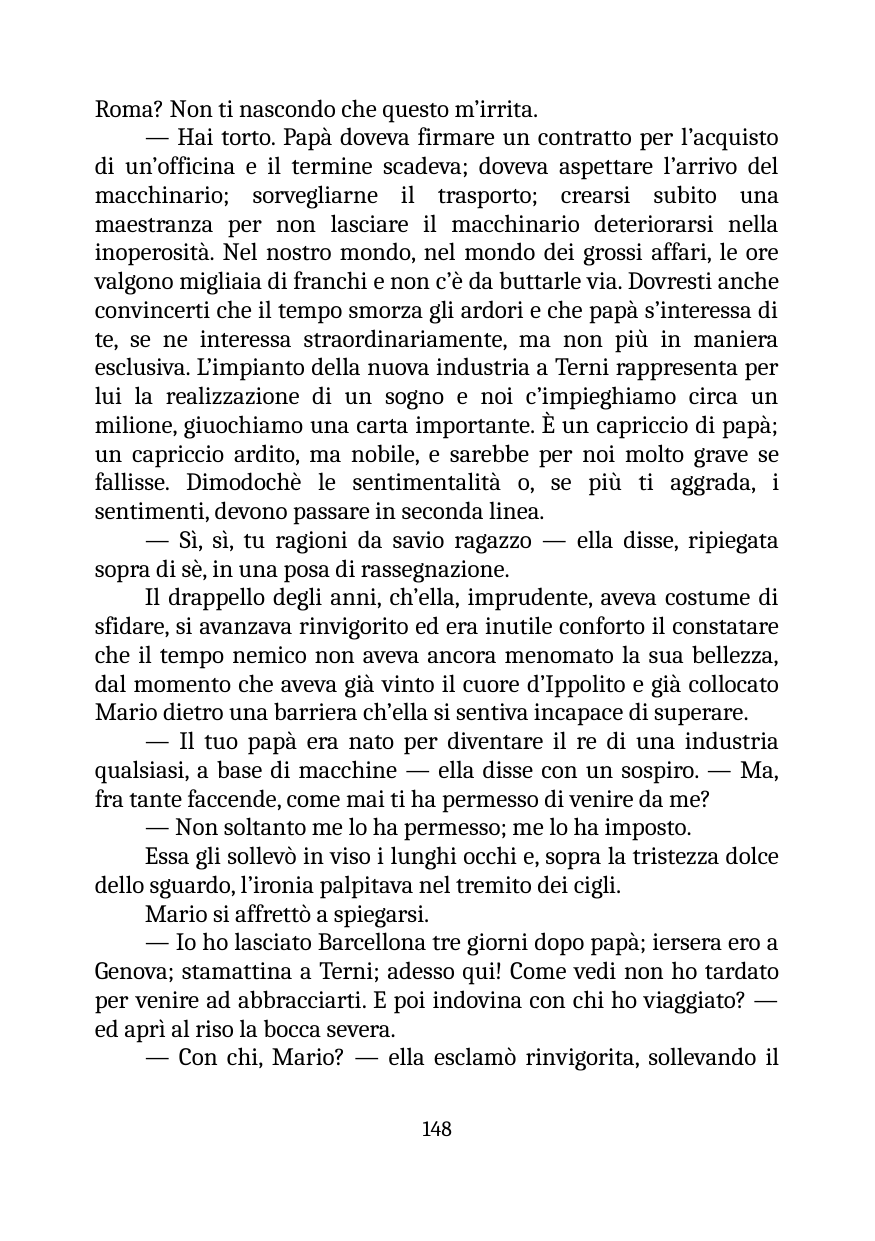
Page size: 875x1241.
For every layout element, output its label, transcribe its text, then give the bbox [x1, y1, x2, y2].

text — Sì, sì, tu ragioni da savio ragazzo — ella disse, ripiegata sopra di sè, in una posa di rassegnazione. [94, 526, 779, 583]
text — Con chi, Mario? — ella esclamò rinvigorita, sollevando il [94, 1043, 779, 1072]
text Roma? Non ti nascondo che questo m’irrita. [94, 94, 779, 123]
text — Io ho lasciato Barcellona tre giorni dopo papà; iersera ero a Genova; stamattina a Terni; adesso qui! Come vedi non ho tardato per venire ad abbracciarti. E poi indovina con chi ho viaggiato? — ed aprì al riso la bocca severa. [94, 928, 779, 1043]
text — Non soltanto me lo ha permesso; me lo ha imposto. [94, 813, 779, 842]
text Mario si affrettò a spiegarsi. [94, 899, 779, 928]
text Essa gli sollevò in viso i lunghi occhi e, sopra la tristezza dolce dello sguardo, l’ironia palpitava nel tremito dei cigli. [94, 842, 779, 899]
text — Il tuo papà era nato per diventare il re di una industria qualsiasi, a base di macchine — ella disse con un sospiro. — Ma, fra tante faccende, come mai ti ha permesso di venire da me? [94, 727, 779, 813]
text Il drappello degli anni, ch’ella, imprudente, aveva costume di sfidare, si avanzava rinvigorito ed era inutile conforto il constatare che il tempo nemico non aveva ancora menomato la sua bellezza, dal momento che aveva già vinto il cuore d’Ippolito e già collocato Mario dietro una barriera ch’ella si sentiva incapace di superare. [94, 583, 779, 727]
text — Hai torto. Papà doveva firmare un contratto per l’acquisto di un’officina e il termine scadeva; doveva aspettare l’arrivo del macchinario; sorvegliarne il trasporto; crearsi subito una maestranza per non lasciare il macchinario deteriorarsi nella inoperosità. Nel nostro mondo, nel mondo dei grossi affari, le ore valgono migliaia di franchi e non c’è da buttarle via. Dovresti anche convincerti che il tempo smorza gli ardori e che papà s’interessa di te, se ne interessa straordinariamente, ma non più in maniera esclusiva. L’impianto della nuova industria a Terni rappresenta per lui la realizzazione di un sogno e noi c’impieghiamo circa un milione, giuochiamo una carta importante. È un capriccio di papà; un capriccio ardito, ma nobile, e sarebbe per noi molto grave se fallisse. Dimodochè le sentimentalità o, se più ti aggrada, i sentimenti, devono passare in seconda linea. [94, 123, 779, 526]
